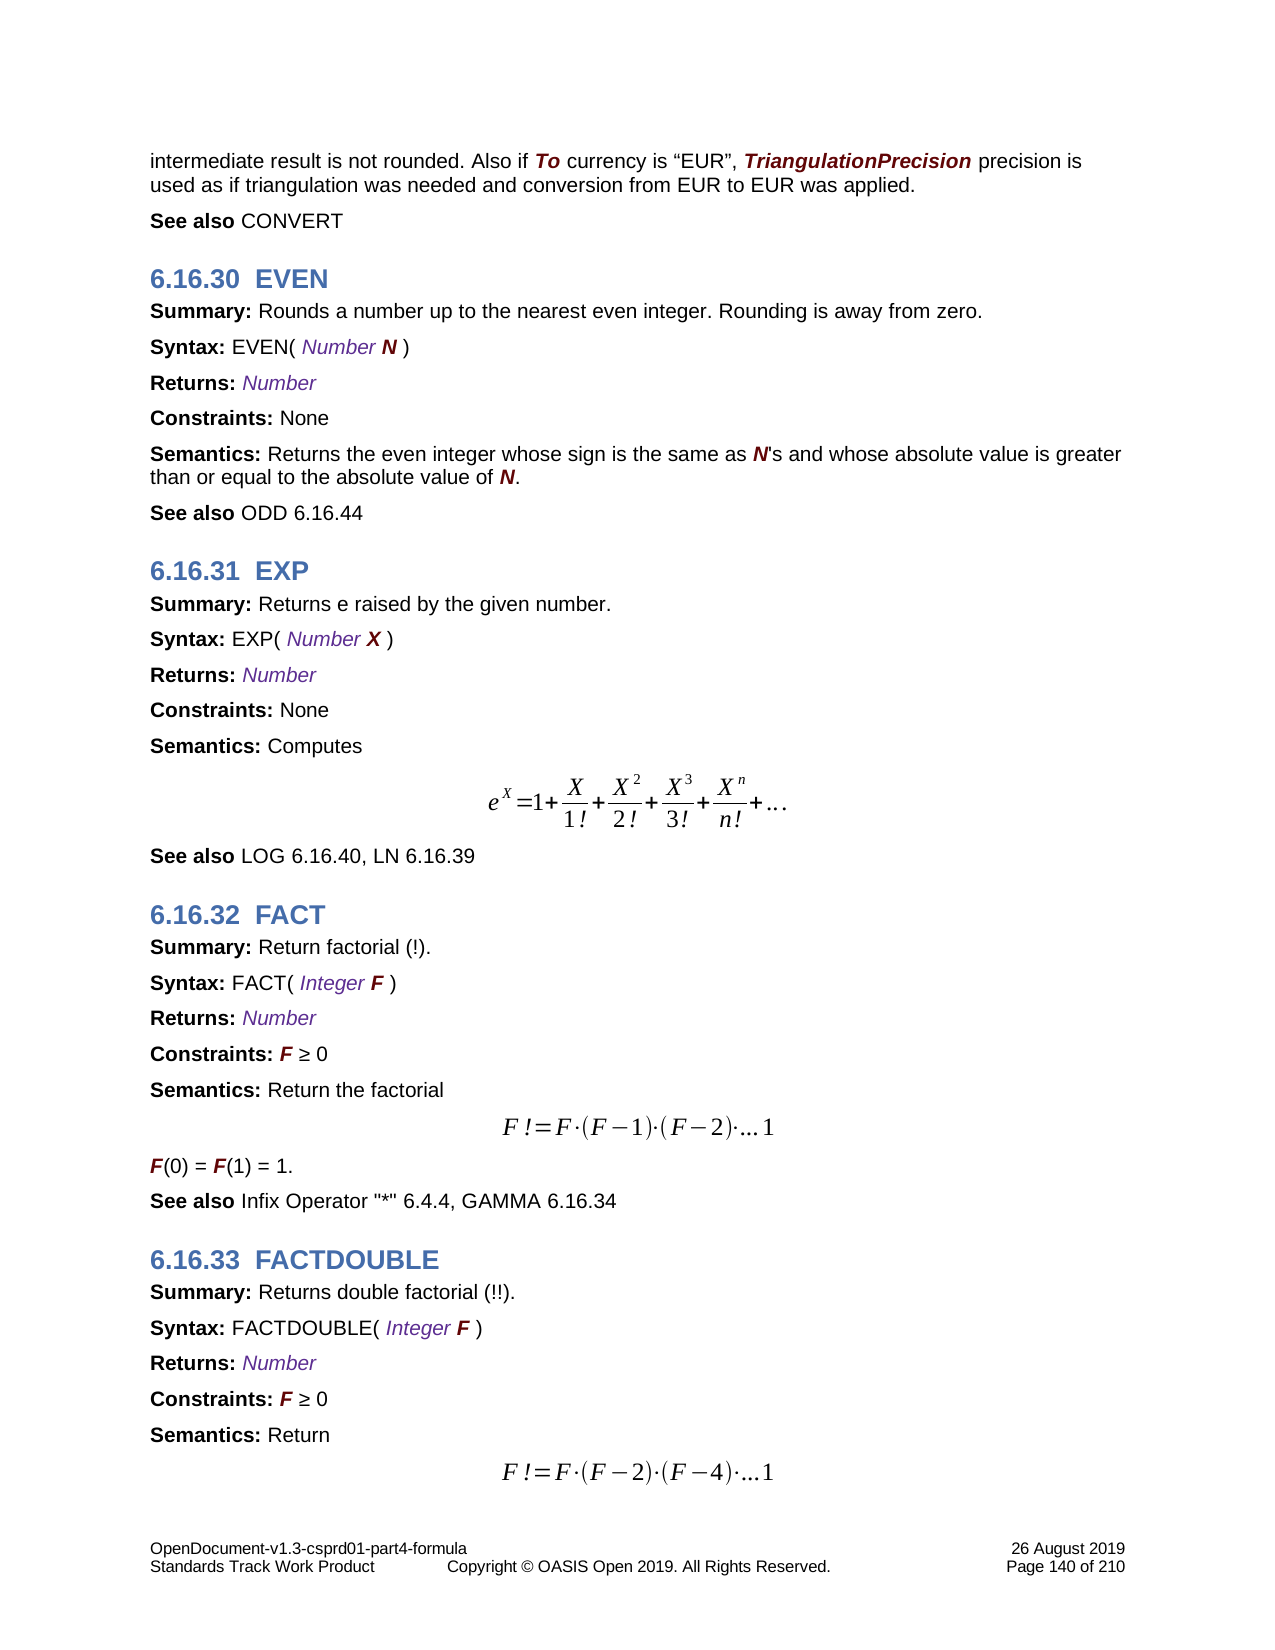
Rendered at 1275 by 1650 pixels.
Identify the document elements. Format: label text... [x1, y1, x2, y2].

text Returns: Number [150, 1007, 1125, 1030]
text Summary: Returns e raised by the given number. [150, 592, 1125, 616]
subtitle EVEN [150, 264, 1125, 294]
text Returns: Number [150, 1352, 1125, 1375]
subtitle FACT [150, 899, 1125, 929]
text Semantics: Computes [150, 734, 1125, 758]
text F(0) = F(1) = 1. [150, 1154, 1125, 1178]
text Summary: Returns double factorial (!!). [150, 1281, 1125, 1304]
text Constraints: F ≥ 0 [150, 1042, 1125, 1066]
text Syntax: FACTDOUBLE( Integer F ) [150, 1316, 1125, 1340]
text See also ODD 6.16.44 [150, 501, 1125, 525]
text Returns: Number [150, 371, 1125, 394]
text Constraints: None [150, 699, 1125, 722]
text See also CONVERT [150, 209, 1125, 233]
text Constraints: F ≥ 0 [150, 1387, 1125, 1411]
text Constraints: None [150, 407, 1125, 430]
text Returns: Number [150, 663, 1125, 687]
text Summary: Return factorial (!). [150, 936, 1125, 959]
text See also Infix Operator "*" 6.4.4, GAMMA 6.16.34 [150, 1190, 1125, 1213]
text Semantics: Return the factorial [150, 1078, 1125, 1102]
text Semantics: Return [150, 1423, 1125, 1447]
text intermediate result is not rounded. Also if To currency is “EUR”, TriangulationPrecision precision is used as if triangulation was needed and conversion from EUR to EUR was applied. [150, 150, 1125, 197]
text Semantics: Returns the even integer whose sign is the same as N's and whose absolute value is greater than or equal to the absolute value of N. [150, 442, 1125, 489]
text Summary: Rounds a number up to the nearest even integer. Rounding is away from zero. [150, 300, 1125, 323]
text See also LOG 6.16.40, LN 6.16.39 [150, 845, 1125, 868]
subtitle FACTDOUBLE [150, 1244, 1125, 1274]
text Syntax: EXP( Number X ) [150, 628, 1125, 651]
subtitle EXP [150, 556, 1125, 586]
text Syntax: EVEN( Number N ) [150, 335, 1125, 359]
text Syntax: FACT( Integer F ) [150, 971, 1125, 995]
